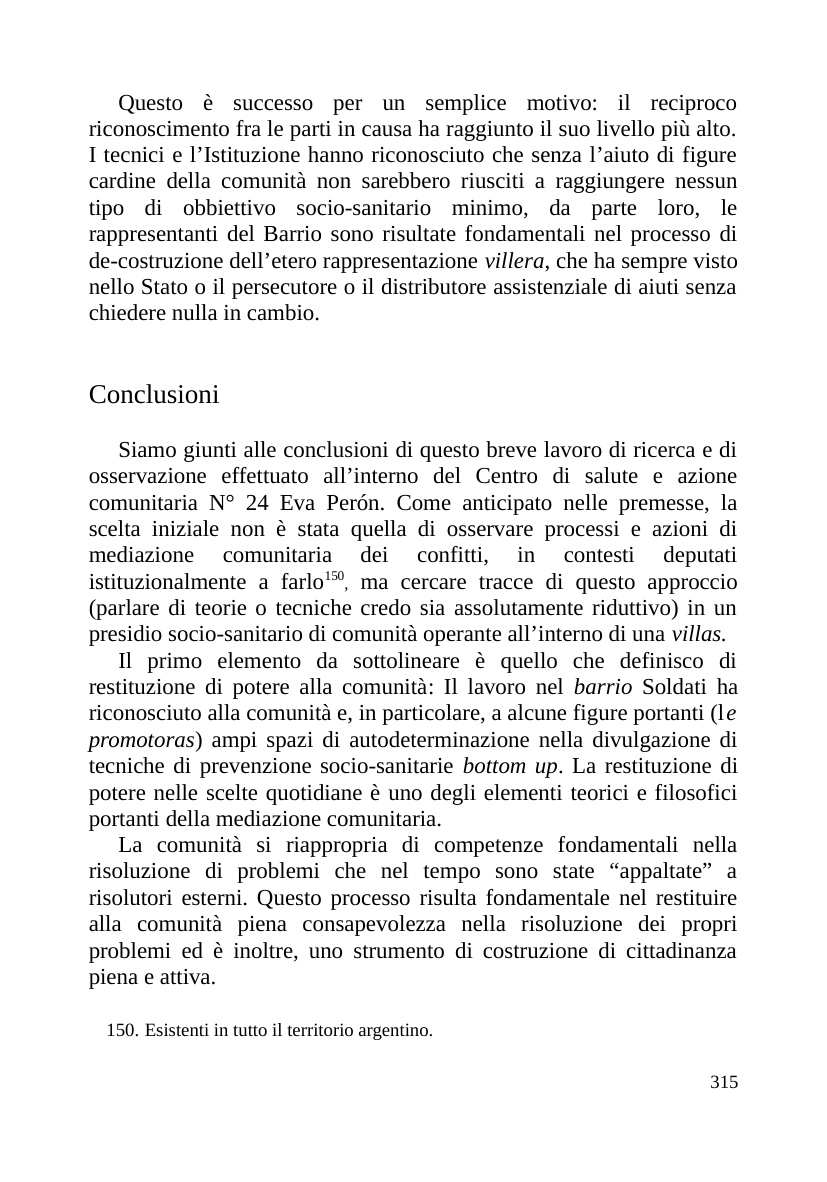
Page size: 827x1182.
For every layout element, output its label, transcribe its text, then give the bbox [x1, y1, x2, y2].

subtitle Conclusioni [88, 378, 738, 409]
text La comunità si riappropria di competenze fondamentali nella risoluzione di problemi che nel tempo sono state “appaltate” a risolutori esterni. Questo processo risulta fondamentale nel restituire alla comunità piena consapevolezza nella risoluzione dei propri problemi ed è inoltre, uno strumento di costruzione di cittadinanza piena e attiva. [88, 831, 738, 989]
text Siamo giunti alle conclusioni di questo breve lavoro di ricerca e di osservazione effettuato all’interno del Centro di salute e azione comunitaria N° 24 Eva Perón. Come anticipato nelle premesse, la scelta iniziale non è stata quella di osservare processi e azioni di mediazione comunitaria dei confitti, in contesti deputati istituzionalmente a farlo, ma cercare tracce di questo approccio (parlare di teorie o tecniche credo sia assolutamente riduttivo) in un presidio socio-sanitario di comunità operante all’interno di una villas. [88, 436, 738, 647]
text Questo è successo per un semplice motivo: il reciproco riconoscimento fra le parti in causa ha raggiunto il suo livello più alto. I tecnici e l’Istituzione hanno riconosciuto che senza l’aiuto di figure cardine della comunità non sarebbero riusciti a raggiungere nessun tipo di obbiettivo socio-sanitario minimo, da parte loro, le rappresentanti del Barrio sono risultate fondamentali nel processo di de-costruzione dell’etero rappresentazione villera, che ha sempre visto nello Stato o il persecutore o il distributore assistenziale di aiuti senza chiedere nulla in cambio. [88, 88, 738, 326]
text Esistenti in tutto il territorio argentino. [88, 1016, 738, 1042]
text Il primo elemento da sottolineare è quello che definisco di restituzione di potere alla comunità: Il lavoro nel barrio Soldati ha riconosciuto alla comunità e, in particolare, a alcune figure portanti (le promotoras) ampi spazi di autodeterminazione nella divulgazione di tecniche di prevenzione socio-sanitarie bottom up. La restituzione di potere nelle scelte quotidiane è uno degli elementi teorici e filosofici portanti della mediazione comunitaria. [88, 647, 738, 831]
